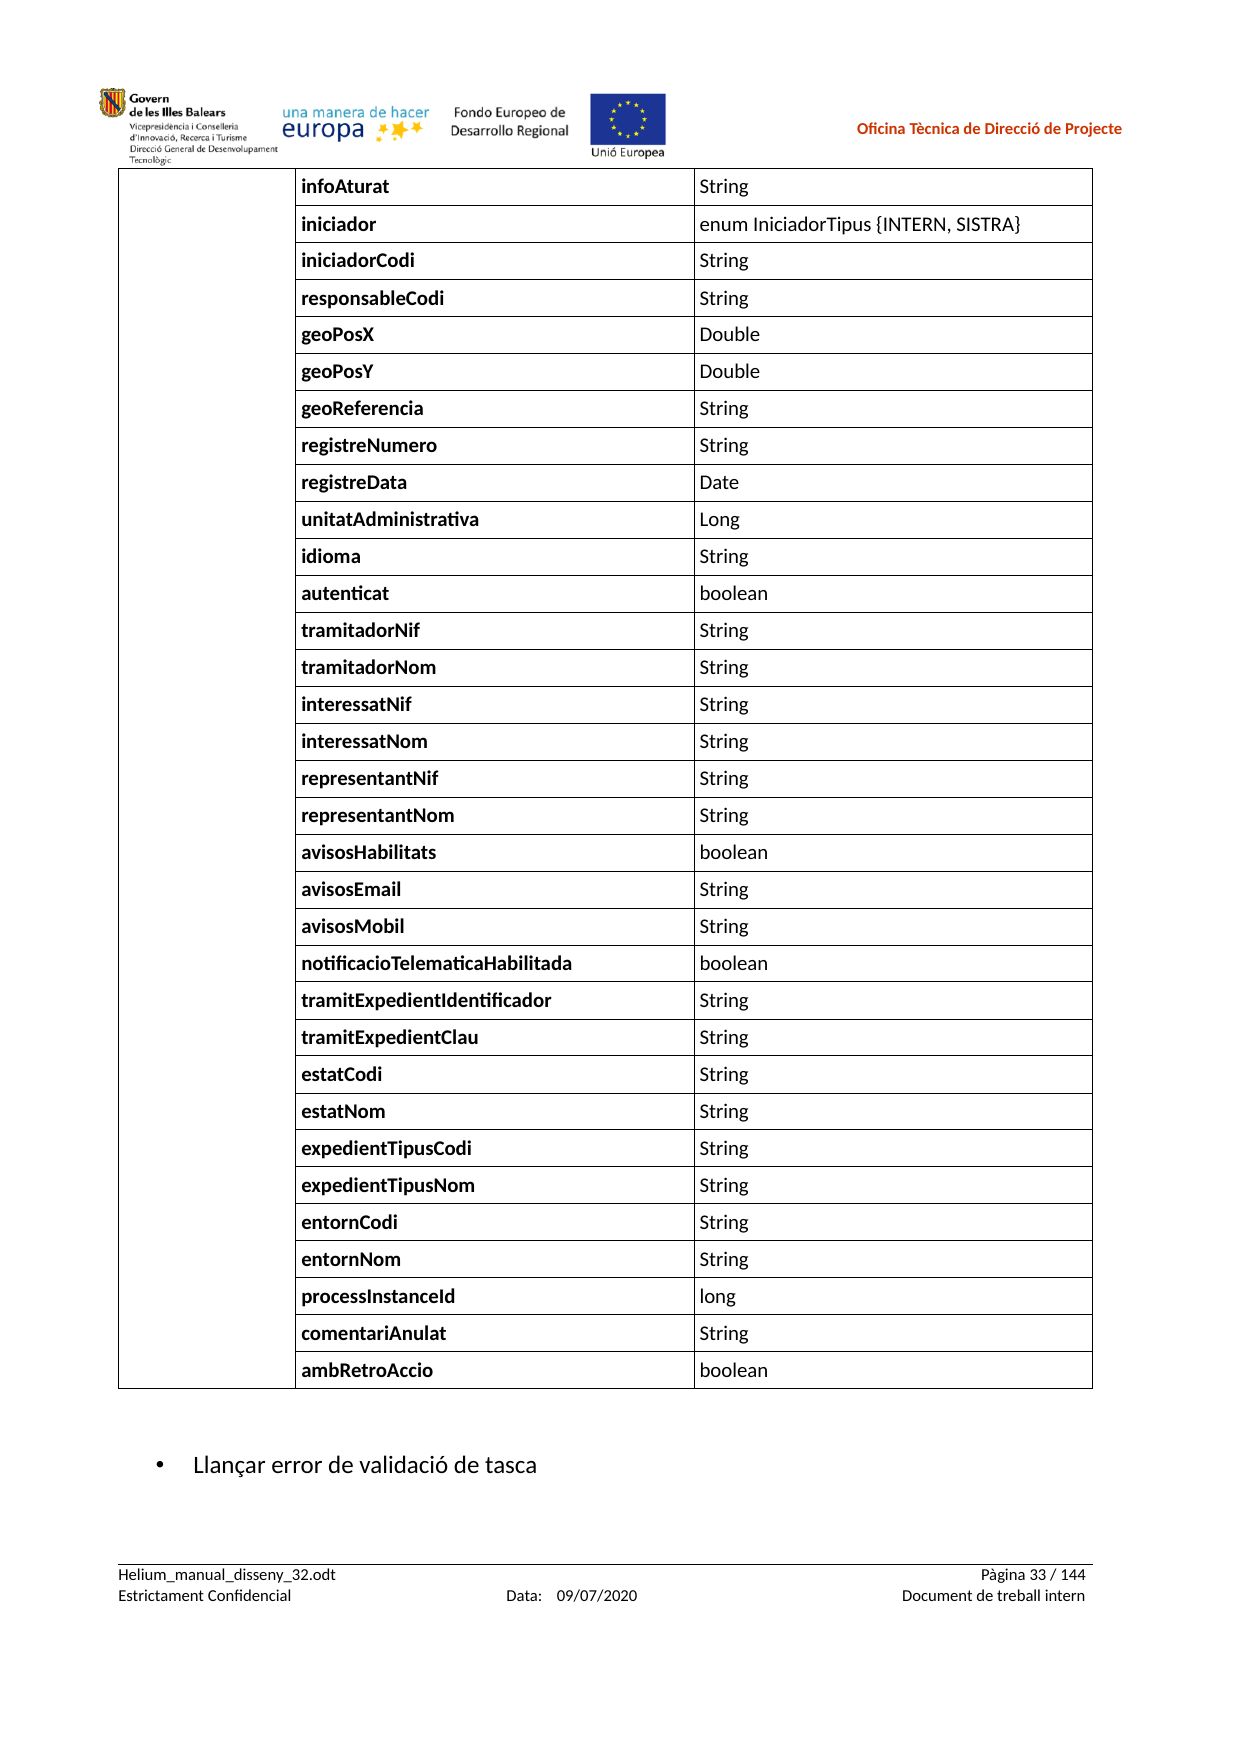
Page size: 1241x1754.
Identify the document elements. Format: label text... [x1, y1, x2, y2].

table_cell String [695, 1056, 1092, 1092]
table_cell Double [695, 317, 1092, 353]
table_cell String [695, 1204, 1092, 1240]
table_cell representantNif [296, 761, 694, 797]
table_cell String [695, 1094, 1092, 1129]
table_cell estatCodi [296, 1056, 694, 1092]
table_cell expedientTipusCodi [296, 1130, 694, 1166]
table_cell String [695, 613, 1092, 649]
table_cell processInstanceId [296, 1278, 694, 1314]
table_cell entornNom [296, 1241, 694, 1277]
table_cell expedientTipusNom [296, 1167, 694, 1203]
table_cell entornCodi [296, 1204, 694, 1240]
table_cell String [695, 1241, 1092, 1277]
table_cell String [695, 391, 1092, 427]
table_cell notificacioTelematicaHabilitada [296, 946, 694, 981]
table_cell String [695, 539, 1092, 575]
table_cell String [695, 724, 1092, 759]
table_cell boolean [695, 576, 1092, 612]
table_cell String [695, 1130, 1092, 1166]
table_cell iniciadorCodi [296, 243, 694, 279]
table_cell avisosMobil [296, 909, 694, 944]
table_cell boolean [695, 1352, 1092, 1388]
table_cell boolean [695, 946, 1092, 981]
table_cell registreNumero [296, 428, 694, 464]
table_cell enum IniciadorTipus {INTERN, SISTRA} [695, 206, 1092, 242]
table_cell String [695, 428, 1092, 464]
table_cell String [695, 761, 1092, 797]
table_cell interessatNom [296, 724, 694, 759]
table_cell geoReferencia [296, 391, 694, 427]
table_cell Double [695, 354, 1092, 390]
table_cell String [695, 650, 1092, 686]
table_cell estatNom [296, 1094, 694, 1129]
table_cell representantNom [296, 798, 694, 833]
table_cell String [695, 1020, 1092, 1055]
table_cell tramitadorNif [296, 613, 694, 649]
table_cell String [695, 169, 1092, 205]
table_cell String [695, 280, 1092, 316]
table_cell tramitExpedientClau [296, 1020, 694, 1055]
table_cell String [695, 243, 1092, 279]
table_cell [119, 169, 295, 1388]
table_cell String [695, 909, 1092, 944]
table_cell boolean [695, 835, 1092, 871]
table_cell geoPosX [296, 317, 694, 353]
table_cell String [695, 1167, 1092, 1203]
list Llançar error de validació de tasca [156, 1449, 1122, 1480]
table_cell String [695, 982, 1092, 1018]
table_cell geoPosY [296, 354, 694, 390]
table_cell tramitExpedientIdentificador [296, 982, 694, 1018]
table_cell unitatAdministrativa [296, 502, 694, 538]
table_cell iniciador [296, 206, 694, 242]
table_cell autenticat [296, 576, 694, 612]
table_cell String [695, 1315, 1092, 1351]
table_cell String [695, 872, 1092, 907]
table_cell Long [695, 502, 1092, 538]
table_cell idioma [296, 539, 694, 575]
table_cell avisosEmail [296, 872, 694, 907]
picture [99, 87, 668, 166]
table_cell comentariAnulat [296, 1315, 694, 1351]
table_cell avisosHabilitats [296, 835, 694, 871]
table_cell tramitadorNom [296, 650, 694, 686]
table_cell interessatNif [296, 687, 694, 723]
table_cell ambRetroAccio [296, 1352, 694, 1388]
table_cell long [695, 1278, 1092, 1314]
table_cell String [695, 687, 1092, 723]
table_cell String [695, 798, 1092, 833]
table_cell responsableCodi [296, 280, 694, 316]
table_cell registreData [296, 465, 694, 501]
table_cell Date [695, 465, 1092, 501]
table_cell infoAturat [296, 169, 694, 205]
